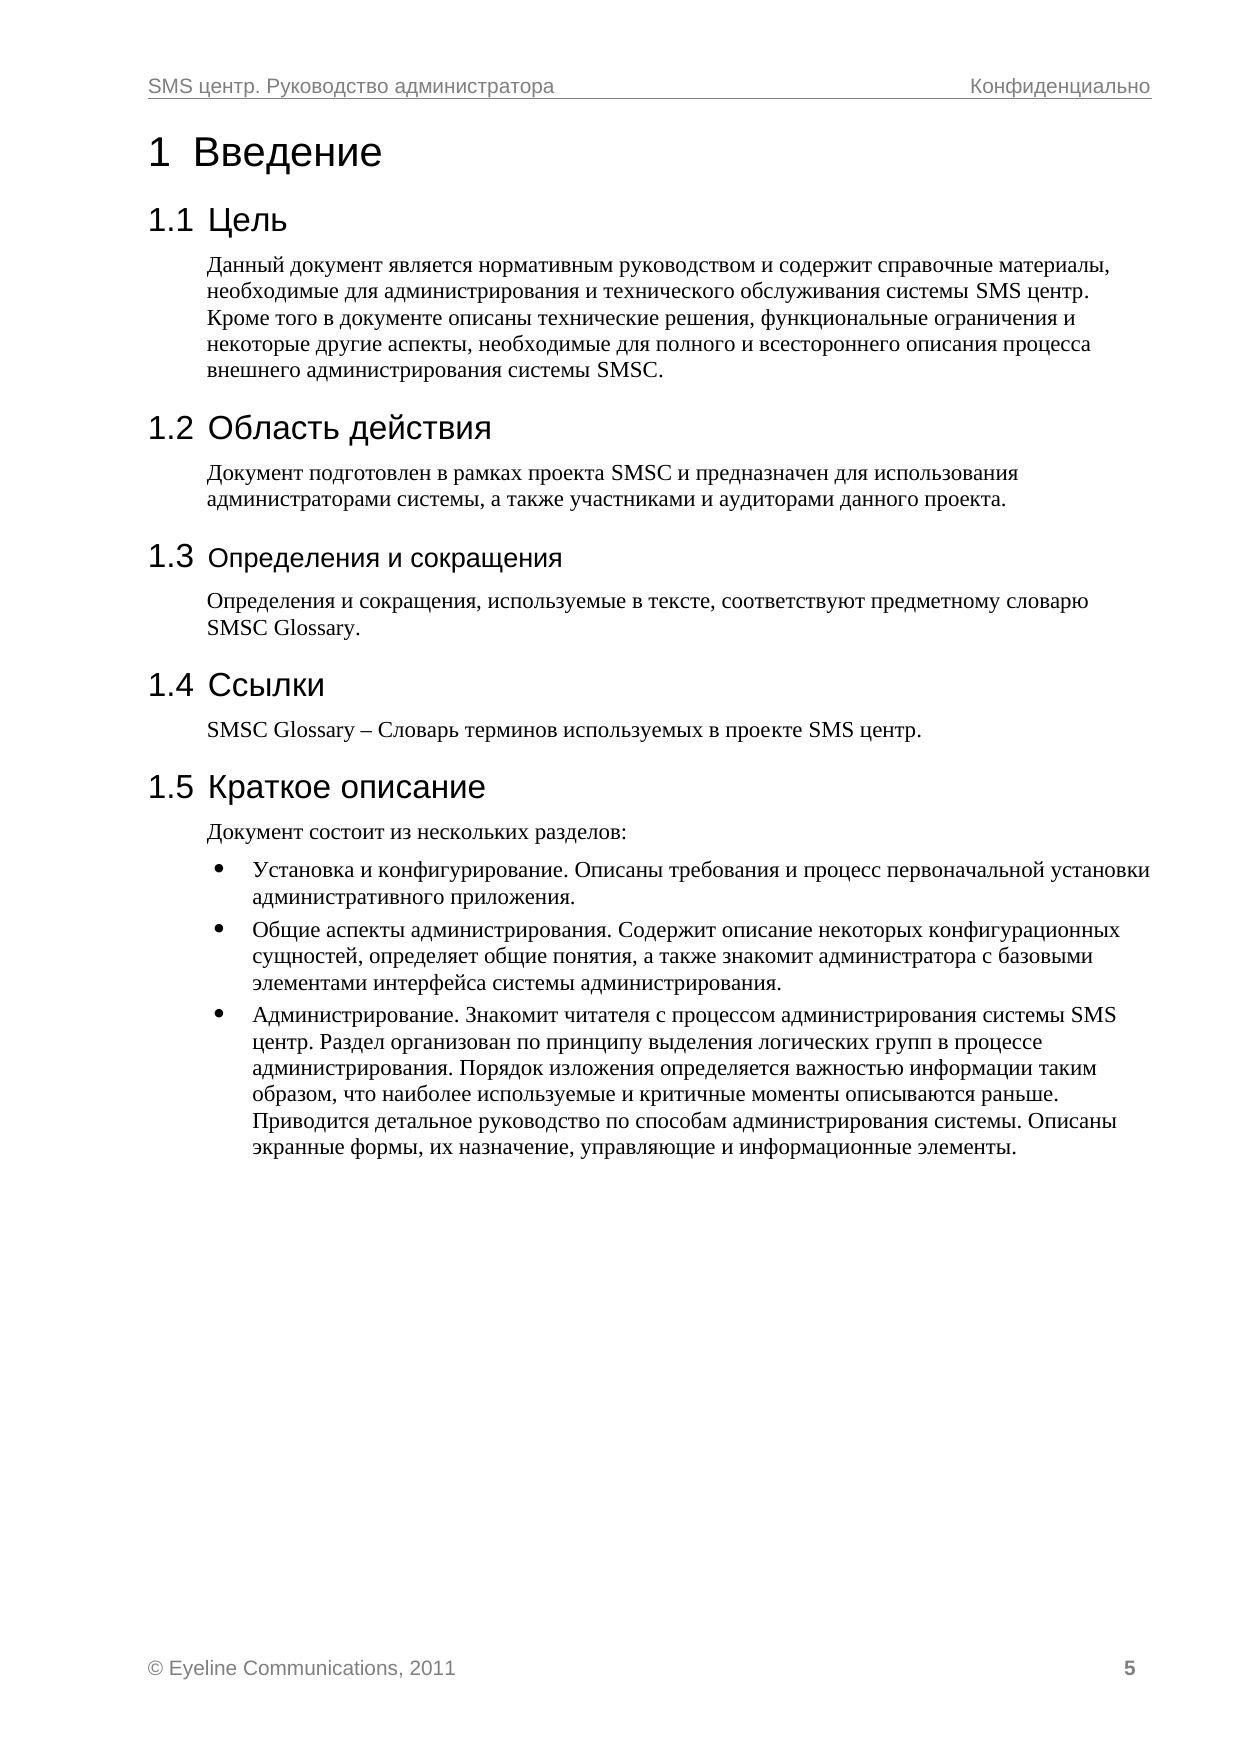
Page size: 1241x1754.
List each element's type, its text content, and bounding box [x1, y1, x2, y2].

list Установка и конфигурирование. Описаны требования и процесс первоначальной установки административного приложения. [214, 857, 1152, 910]
list Администрирование. Знакомит читателя с процессом администрирования системы SMS центр. Раздел организован по принципу выделения логических групп в процессе администрирования. Порядок изложения определяется важностью информации таким образом, что наиболее используемые и критичные моменты описываются раньше. Приводится детальное руководство по способам администрирования системы. Описаны экранные формы, их назначение, управляющие и информационные элементы. [214, 1001, 1152, 1159]
subtitle Ссылки [148, 665, 1152, 704]
text Документ состоит из нескольких разделов: [207, 818, 1152, 845]
subtitle Определения и сокращения [148, 537, 1152, 575]
text Определения и сокращения, используемые в тексте, соответствуют предметному словарю SMSC Glossary. [207, 587, 1152, 640]
subtitle Область действия [148, 408, 1152, 446]
text Данный документ является нормативным руководством и содержит справочные материалы, необходимые для администрирования и технического обслуживания системы SMS центр. Кроме того в документе описаны технические решения, функциональные ограничения и некоторые другие аспекты, необходимые для полного и всестороннего описания процесса внешнего администрирования системы SMSC. [207, 251, 1152, 383]
subtitle Краткое описание [148, 767, 1152, 806]
text Документ подготовлен в рамках проекта SMSC и предназначен для использования администраторами системы, а также участниками и аудиторами данного проекта. [207, 459, 1152, 512]
subtitle Цель [148, 200, 1152, 239]
text SMSC Glossary – Словарь терминов используемых в проекте SMS центр. [207, 716, 1152, 742]
subtitle Введение [148, 127, 1152, 175]
list Общие аспекты администрирования. Содержит описание некоторых конфигурационных сущностей, определяет общие понятия, а также знакомит администратора с базовыми элементами интерфейса системы администрирования. [214, 916, 1152, 995]
